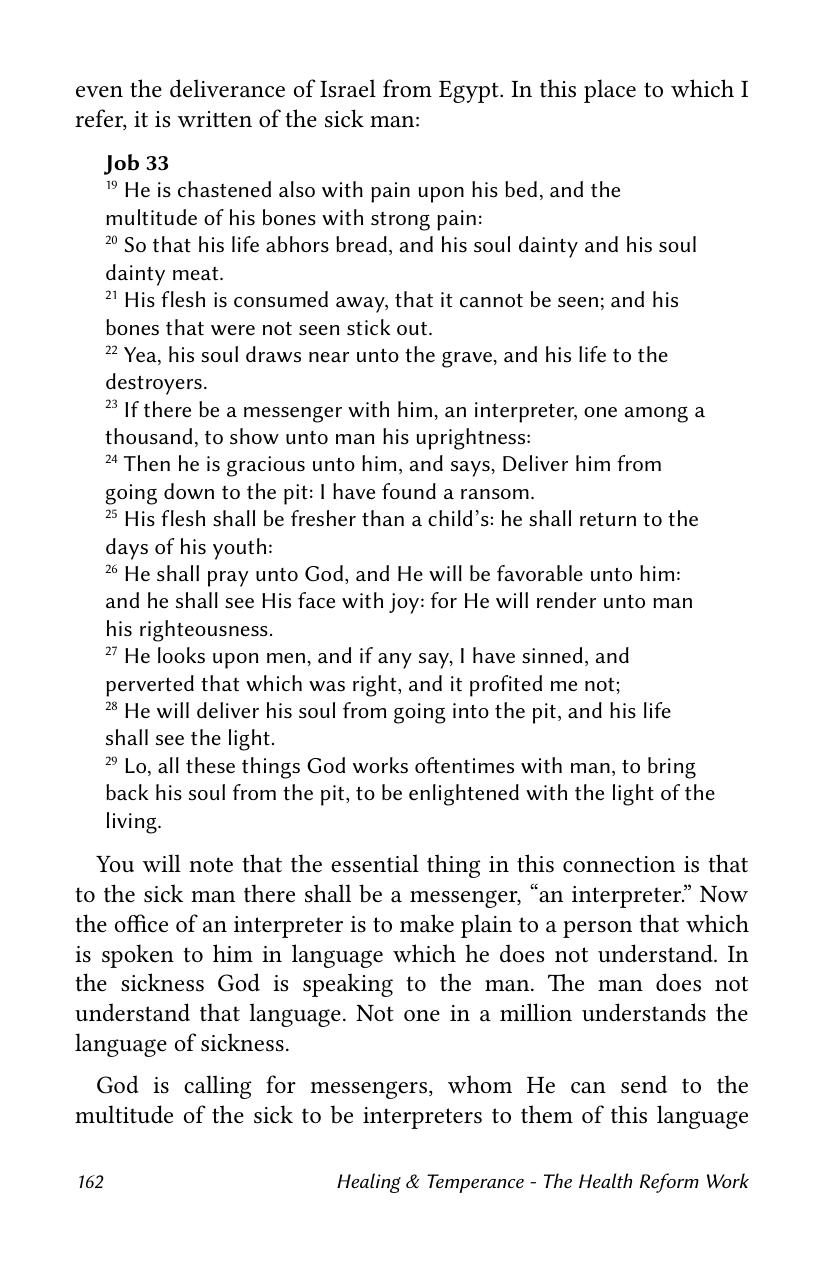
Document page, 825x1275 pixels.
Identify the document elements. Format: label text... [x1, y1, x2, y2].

text 26 He shall pray unto God, and He will be favorable unto him: and he shall see His face with joy: for He will render unto man his righteousness. [105, 561, 720, 642]
text 19 He is chastened also with pain upon his bed, and the multitude of his bones with strong pain: [105, 177, 720, 231]
text 29 Lo, all these things God works oftentimes with man, to bring back his soul from the pit, to be enlightened with the light of the living. [105, 753, 720, 834]
text God is calling for messengers, whom He can send to the multitude of the sick to be interpreters to them of this language [75, 1071, 750, 1130]
text even the deliverance of Israel from Egypt. In this place to which I refer, it is written of the sick man: [75, 75, 750, 133]
text 20 So that his life abhors bread, and his soul dainty and his soul dainty meat. [105, 232, 720, 286]
text 21 His flesh is consumed away, that it cannot be seen; and his bones that were not seen stick out. [105, 287, 720, 341]
text Job 33 [105, 150, 750, 176]
text 25 His flesh shall be fresher than a child’s: he shall return to the days of his youth: [105, 506, 720, 560]
text 24 Then he is gracious unto him, and says, Deliver him from going down to the pit: I have found a ransom. [105, 451, 720, 505]
text 22 Yea, his soul draws near unto the grave, and his life to the destroyers. [105, 342, 720, 395]
text 23 If there be a messenger with him, an interpreter, one among a thousand, to show unto man his uprightness: [105, 397, 720, 450]
text You will note that the essential thing in this connection is that to the sick man there shall be a messenger, “an interpreter.” Now the office of an interpreter is to make plain to a person that which is spoken to him in language which he does not understand. In the sickness God is speaking to the man. The man does not understand that language. Not one in a million understands the language of sickness. [75, 850, 750, 1058]
text 27 He looks upon men, and if any say, I have sinned, and perverted that which was right, and it profited me not; [105, 643, 720, 697]
text 28 He will deliver his soul from going into the pit, and his life shall see the light. [105, 698, 720, 751]
